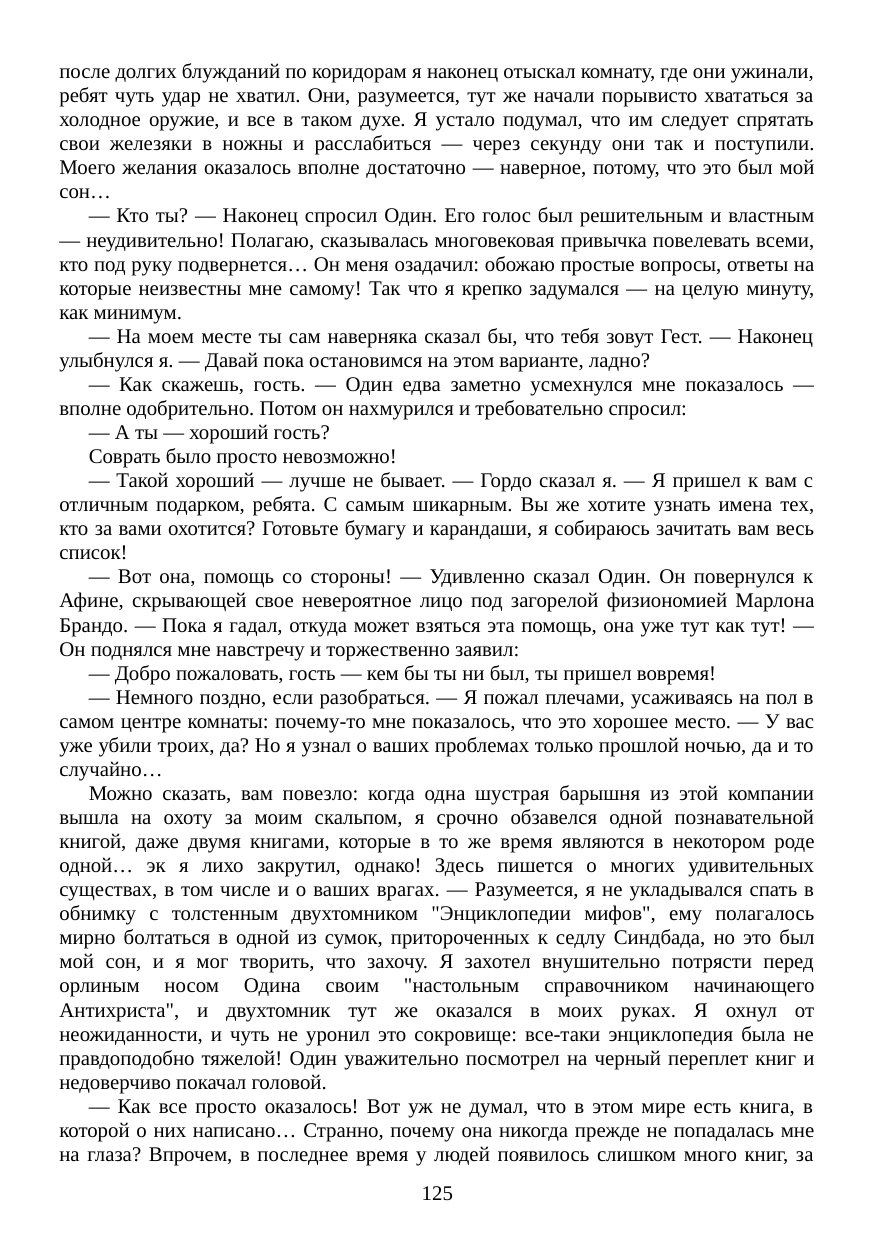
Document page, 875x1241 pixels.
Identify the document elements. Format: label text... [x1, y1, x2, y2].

text — А ты — хороший гость? [59, 420, 815, 444]
text — Добро пожаловать, гость — кем бы ты ни был, ты пришел вовремя! [59, 661, 815, 685]
text — Как все просто оказалось! Вот уж не думал, что в этом мире есть книга, в которой о них написано… Странно, почему она никогда прежде не попадалась мне на глаза? Впрочем, в последнее время у людей появилось слишком много книг, за [59, 1094, 815, 1166]
text Можно сказать, вам повезло: когда одна шустрая барышня из этой компании вышла на охоту за моим скальпом, я срочно обзавелся одной познавательной книгой, даже двумя книгами, которые в то же время являются в некотором роде одной… эк я лихо закрутил, однако! Здесь пишется о многих удивительных существах, в том числе и о ваших врагах. — Разумеется, я не укладывался спать в обнимку с толстенным двухтомником "Энциклопедии мифов", ему полагалось мирно болтаться в одной из сумок, притороченных к седлу Синдбада, но это был мой сон, и я мог творить, что захочу. Я захотел внушительно потрясти перед орлиным носом Одина своим "настольным справочником начинающего Антихриста", и двухтомник тут же оказался в моих руках. Я охнул от неожиданности, и чуть не уронил это сокровище: все-таки энциклопедия была не правдоподобно тяжелой! Один уважительно посмотрел на черный переплет книг и недоверчиво покачал головой. [59, 781, 815, 1094]
text — Кто ты? — Наконец спросил Один. Его голос был решительным и властным — неудивительно! Полагаю, сказывалась многовековая привычка повелевать всеми, кто под руку подвернется… Он меня озадачил: обожаю простые вопросы, ответы на которые неизвестны мне самому! Так что я крепко задумался — на целую минуту, как минимум. [59, 203, 815, 324]
text после долгих блужданий по коридорам я наконец отыскал комнату, где они ужинали, ребят чуть удар не хватил. Они, разумеется, тут же начали порывисто хвататься за холодное оружие, и все в таком духе. Я устало подумал, что им следует спрятать свои железяки в ножны и расслабиться — через секунду они так и поступили. Моего желания оказалось вполне достаточно — наверное, потому, что это был мой сон… [59, 59, 815, 203]
text — На моем месте ты сам наверняка сказал бы, что тебя зовут Гест. — Наконец улыбнулся я. — Давай пока остановимся на этом варианте, ладно? [59, 324, 815, 372]
text — Немного поздно, если разобраться. — Я пожал плечами, усаживаясь на пол в самом центре комнаты: почему-то мне показалось, что это хорошее место. — У вас уже убили троих, да? Но я узнал о ваших проблемах только прошлой ночью, да и то случайно… [59, 685, 815, 781]
text — Вот она, помощь со стороны! — Удивленно сказал Один. Он повернулся к Афине, скрывающей свое невероятное лицо под загорелой физиономией Марлона Брандо. — Пока я гадал, откуда может взяться эта помощь, она уже тут как тут! — Он поднялся мне навстречу и торжественно заявил: [59, 564, 815, 661]
text — Такой хороший — лучше не бывает. — Гордо сказал я. — Я пришел к вам с отличным подарком, ребята. С самым шикарным. Вы же хотите узнать имена тех, кто за вами охотится? Готовьте бумагу и карандаши, я собираюсь зачитать вам весь список! [59, 468, 815, 564]
text Соврать было просто невозможно! [59, 444, 815, 468]
text — Как скажешь, гость. — Один едва заметно усмехнулся мне показалось — вполне одобрительно. Потом он нахмурился и требовательно спросил: [59, 372, 815, 420]
